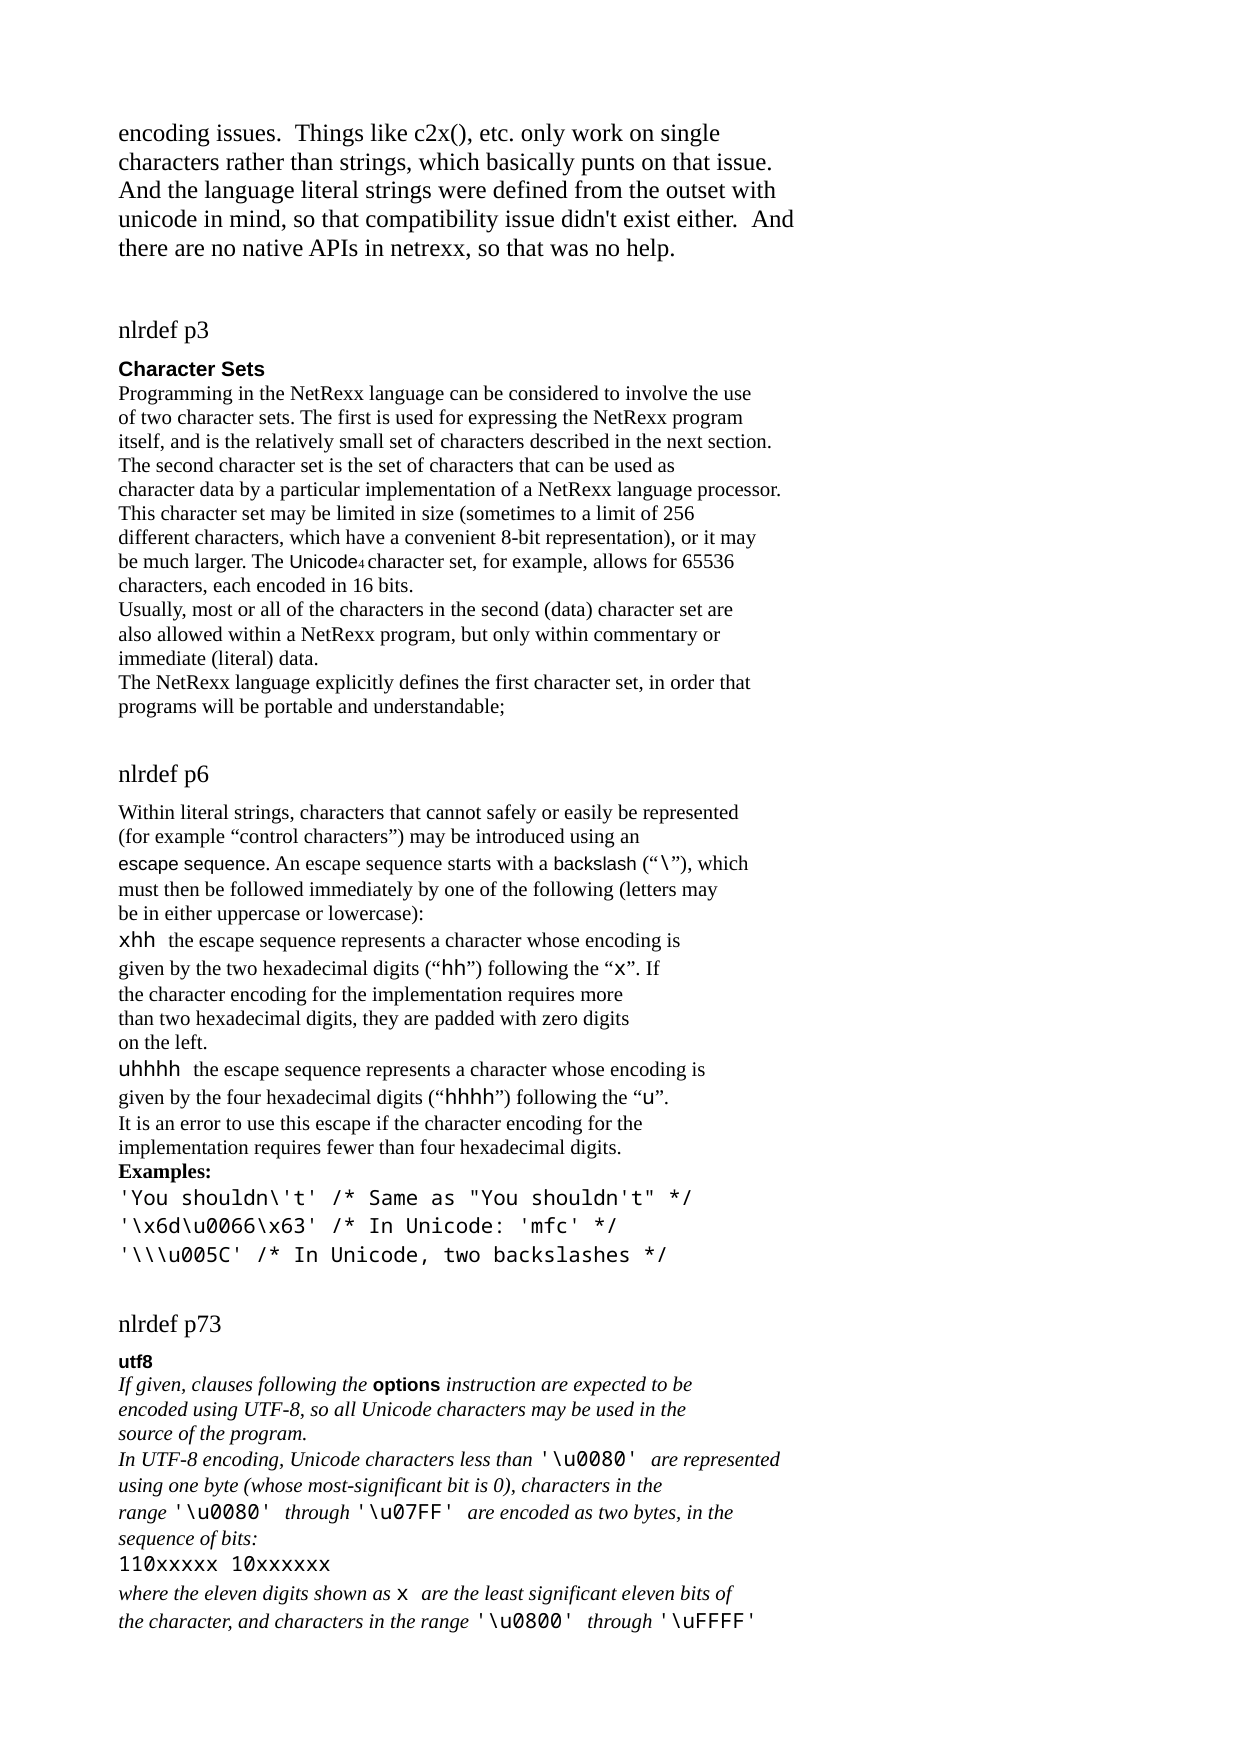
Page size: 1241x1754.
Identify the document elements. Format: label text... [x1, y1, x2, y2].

text nlrdef p73 [118, 1309, 1122, 1338]
text The second character set is the set of characters that can be used as [118, 453, 1122, 477]
text the character encoding for the implementation requires more [118, 982, 1122, 1006]
text the character, and characters in the range '\u0800' through '\uFFFF' [118, 1606, 1122, 1635]
text Examples: [118, 1159, 1122, 1183]
text nlrdef p3 [118, 316, 1122, 344]
text itself, and is the relatively small set of characters described in the next section. [118, 429, 1122, 453]
text Character Sets [118, 357, 1122, 381]
text escape sequence. An escape sequence starts with a backslash (“\”), which [118, 848, 1122, 877]
text on the left. [118, 1030, 1122, 1054]
text If given, clauses following the options instruction are expected to be [118, 1372, 1122, 1396]
text (for example “control characters”) may be introduced using an [118, 824, 1122, 848]
text must then be followed immediately by one of the following (letters may [118, 877, 1122, 901]
text given by the two hexadecimal digits (“hh”) following the “x”. If [118, 953, 1122, 982]
text programs will be portable and understandable; [118, 694, 1122, 718]
text uhhhh the escape sequence represents a character whose encoding is [118, 1054, 1122, 1082]
text encoding issues. Things like c2x(), etc. only work on single characters rather than strings, which basically punts on that issue. And the language literal strings were defined from the outset with unicode in mind, so that compatibility issue didn't exist either. And there are no native APIs in netrexx, so that was no help. [118, 118, 1122, 262]
text also allowed within a NetRexx program, but only within commentary or [118, 621, 1122, 646]
text implementation requires fewer than four hexadecimal digits. [118, 1135, 1122, 1159]
text than two hexadecimal digits, they are padded with zero digits [118, 1006, 1122, 1030]
text It is an error to use this escape if the character encoding for the [118, 1111, 1122, 1135]
text Usually, most or all of the characters in the second (data) character set are [118, 597, 1122, 621]
text characters, each encoded in 16 bits. [118, 573, 1122, 597]
text This character set may be limited in size (sometimes to a limit of 256 [118, 501, 1122, 525]
text be in either uppercase or lowercase): [118, 901, 1122, 925]
text encoded using UTF-8, so all Unicode characters may be used in the [118, 1396, 1122, 1421]
text range '\u0080' through '\u07FF' are encoded as two bytes, in the [118, 1497, 1122, 1526]
text of two character sets. The first is used for expressing the NetRexx program [118, 405, 1122, 429]
text source of the program. [118, 1421, 1122, 1444]
text '\\\u005C' /* In Unicode, two backslashes */ [118, 1240, 1122, 1268]
text given by the four hexadecimal digits (“hhhh”) following the “u”. [118, 1082, 1122, 1111]
text different characters, which have a convenient 8-bit representation), or it may [118, 525, 1122, 549]
text The NetRexx language explicitly defines the first character set, in order that [118, 669, 1122, 694]
text character data by a particular implementation of a NetRexx language processor. [118, 477, 1122, 501]
text Programming in the NetRexx language can be considered to involve the use [118, 381, 1122, 405]
text xhh the escape sequence represents a character whose encoding is [118, 925, 1122, 953]
text utf8 [118, 1351, 1122, 1372]
text Within literal strings, characters that cannot safely or easily be represented [118, 800, 1122, 824]
text 'You shouldn\'t' /* Same as "You shouldn't" */ [118, 1183, 1122, 1211]
text sequence of bits: [118, 1526, 1122, 1549]
text immediate (literal) data. [118, 646, 1122, 669]
text 110xxxxx 10xxxxxx [118, 1549, 1122, 1578]
text using one byte (whose most-significant bit is 0), characters in the [118, 1473, 1122, 1497]
text In UTF-8 encoding, Unicode characters less than '\u0080' are represented [118, 1444, 1122, 1473]
text be much larger. The Unicode4 character set, for example, allows for 65536 [118, 549, 1122, 573]
text nlrdef p6 [118, 759, 1122, 788]
text '\x6d\u0066\x63' /* In Unicode: 'mfc' */ [118, 1211, 1122, 1240]
text where the eleven digits shown as x are the least significant eleven bits of [118, 1578, 1122, 1606]
